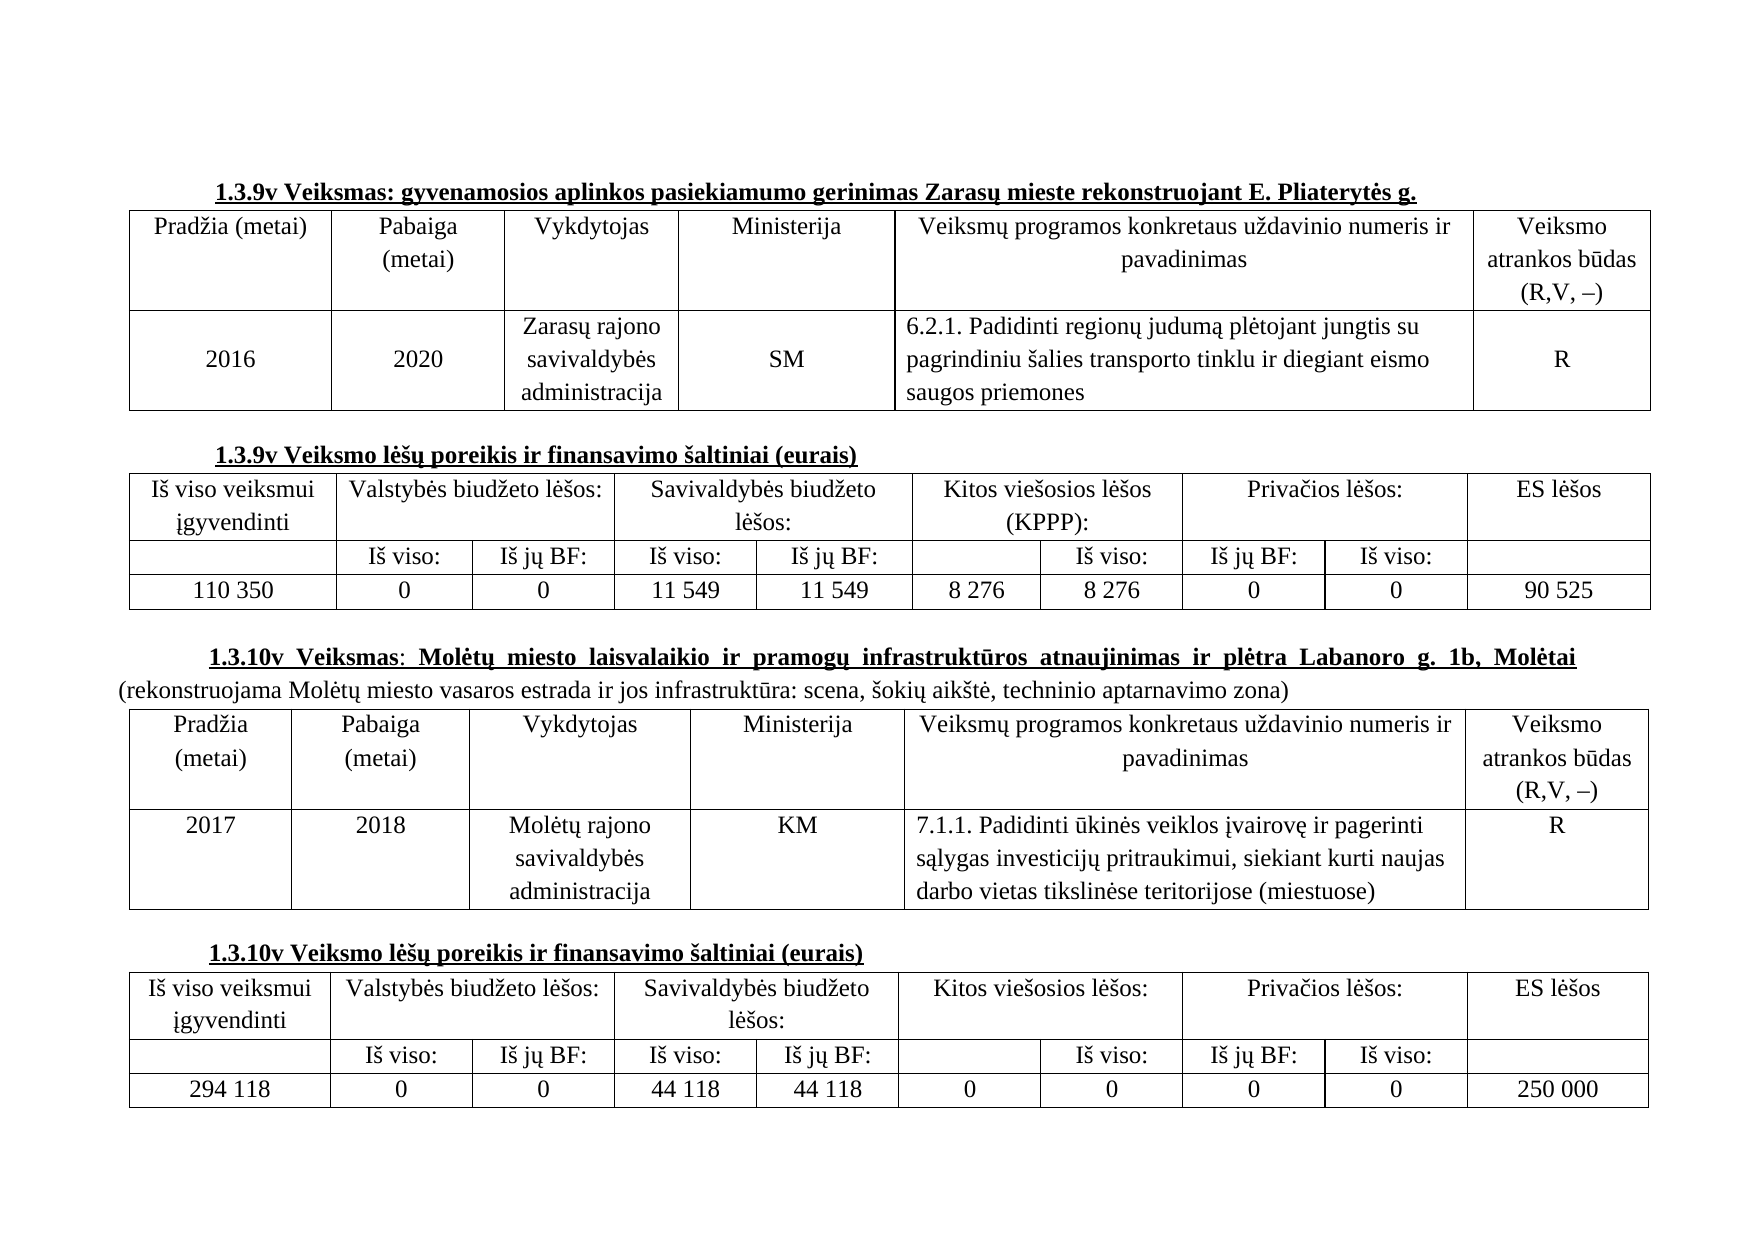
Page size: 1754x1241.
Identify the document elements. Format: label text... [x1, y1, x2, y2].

table_header Iš viso veiksmui įgyvendinti [130, 973, 330, 1039]
table_cell 44 118 [757, 1074, 898, 1107]
table_cell Iš jų BF: [757, 541, 912, 574]
table_header Veiksmo atrankos būdas (R,V, –) [1474, 211, 1650, 310]
table_header Ministerija [679, 211, 894, 310]
table_header Kitos viešosios lėšos: [899, 973, 1182, 1039]
table_cell 0 [473, 575, 614, 608]
table_cell 2016 [130, 311, 331, 410]
text 1.3.10v Veiksmas: Molėtų miesto laisvalaikio ir pramogų infrastruktūros atnaujinimas ir plėtra Labanoro g. 1b, Molėtai (rekonstruojama Molėtų miesto vasaros estrada ir jos infrastruktūra: scena, šokių aikštė, techninio aptarnavimo zona) [118, 642, 1577, 704]
table_header Kitos viešosios lėšos (KPPP): [913, 474, 1182, 540]
table_cell 250 000 [1468, 1074, 1648, 1107]
table_header Pradžia (metai) [130, 211, 331, 310]
table_header Veiksmo atrankos būdas (R,V, –) [1466, 710, 1648, 809]
table_cell Iš jų BF: [1183, 541, 1324, 574]
table_cell 44 118 [615, 1074, 756, 1107]
table_cell 0 [899, 1074, 1040, 1107]
table_header Vykdytojas [470, 710, 690, 809]
table_cell Molėtų rajono savivaldybės administracija [470, 810, 690, 909]
text 1.3.9v Veiksmas: gyvenamosios aplinkos pasiekiamumo gerinimas Zarasų mieste rekonstruojant E. Pliaterytės g. [118, 177, 1577, 206]
table_cell Zarasų rajono savivaldybės administracija [505, 311, 678, 410]
table_cell 2018 [292, 810, 469, 909]
table_cell Iš viso: [1041, 541, 1182, 574]
table_cell 0 [331, 1074, 472, 1107]
table_header ES lėšos [1468, 474, 1650, 540]
table_cell [1468, 541, 1650, 574]
table_header Valstybės biudžeto lėšos: [337, 474, 614, 540]
table_cell [130, 541, 336, 574]
table_cell 110 350 [130, 575, 336, 608]
table_cell Iš jų BF: [473, 541, 614, 574]
table_cell [913, 541, 1040, 574]
table_cell 0 [1041, 1074, 1182, 1107]
table_header Savivaldybės biudžeto lėšos: [615, 474, 912, 540]
table_cell Iš viso: [615, 1040, 756, 1073]
table_cell [1468, 1040, 1648, 1073]
table_cell 294 118 [130, 1074, 330, 1107]
table_header Vykdytojas [505, 211, 678, 310]
table_cell Iš viso: [1326, 541, 1467, 574]
table_header Pradžia (metai) [130, 710, 291, 809]
table_cell Iš viso: [337, 541, 472, 574]
table_cell 11 549 [757, 575, 912, 608]
table_cell Iš viso: [331, 1040, 472, 1073]
table_header Privačios lėšos: [1183, 474, 1467, 540]
table_header Ministerija [691, 710, 904, 809]
table_header Veiksmų programos konkretaus uždavinio numeris ir pavadinimas [896, 211, 1473, 310]
text 1.3.9v Veiksmo lėšų poreikis ir finansavimo šaltiniai (eurais) [118, 440, 1577, 469]
table_cell 0 [1326, 1074, 1467, 1107]
table_cell Iš viso: [1326, 1040, 1467, 1073]
table_header Valstybės biudžeto lėšos: [331, 973, 614, 1039]
table_header Privačios lėšos: [1183, 973, 1467, 1039]
table_cell 0 [1326, 575, 1467, 608]
table_cell [899, 1040, 1040, 1073]
table_header Pabaiga (metai) [332, 211, 504, 310]
table_cell Iš viso: [615, 541, 756, 574]
table_cell 2017 [130, 810, 291, 909]
table_cell 7.1.1. Padidinti ūkinės veiklos įvairovę ir pagerinti sąlygas investicijų pritraukimui, siekiant kurti naujas darbo vietas tikslinėse teritorijose (miestuose) [905, 810, 1465, 909]
table_cell 0 [337, 575, 472, 608]
table_header Veiksmų programos konkretaus uždavinio numeris ir pavadinimas [905, 710, 1465, 809]
table_cell R [1466, 810, 1648, 909]
table_cell Iš jų BF: [473, 1040, 614, 1073]
table_cell 0 [1183, 575, 1324, 608]
table_cell 11 549 [615, 575, 756, 608]
table_cell R [1474, 311, 1650, 410]
table_header Savivaldybės biudžeto lėšos: [615, 973, 898, 1039]
table_header Iš viso veiksmui įgyvendinti [130, 474, 336, 540]
table_header ES lėšos [1468, 973, 1648, 1039]
table_cell 0 [1183, 1074, 1324, 1107]
table_cell [130, 1040, 330, 1073]
table_header Pabaiga (metai) [292, 710, 469, 809]
table_cell KM [691, 810, 904, 909]
table_cell Iš jų BF: [757, 1040, 898, 1073]
table_cell 2020 [332, 311, 504, 410]
table_cell SM [679, 311, 894, 410]
table_cell 90 525 [1468, 575, 1650, 608]
table_cell 6.2.1. Padidinti regionų judumą plėtojant jungtis su pagrindiniu šalies transporto tinklu ir diegiant eismo saugos priemones [896, 311, 1473, 410]
table_cell Iš jų BF: [1183, 1040, 1324, 1073]
text 1.3.10v Veiksmo lėšų poreikis ir finansavimo šaltiniai (eurais) [118, 938, 1577, 967]
table_cell 8 276 [1041, 575, 1182, 608]
table_cell Iš viso: [1041, 1040, 1182, 1073]
table_cell 0 [473, 1074, 614, 1107]
table_cell 8 276 [913, 575, 1040, 608]
